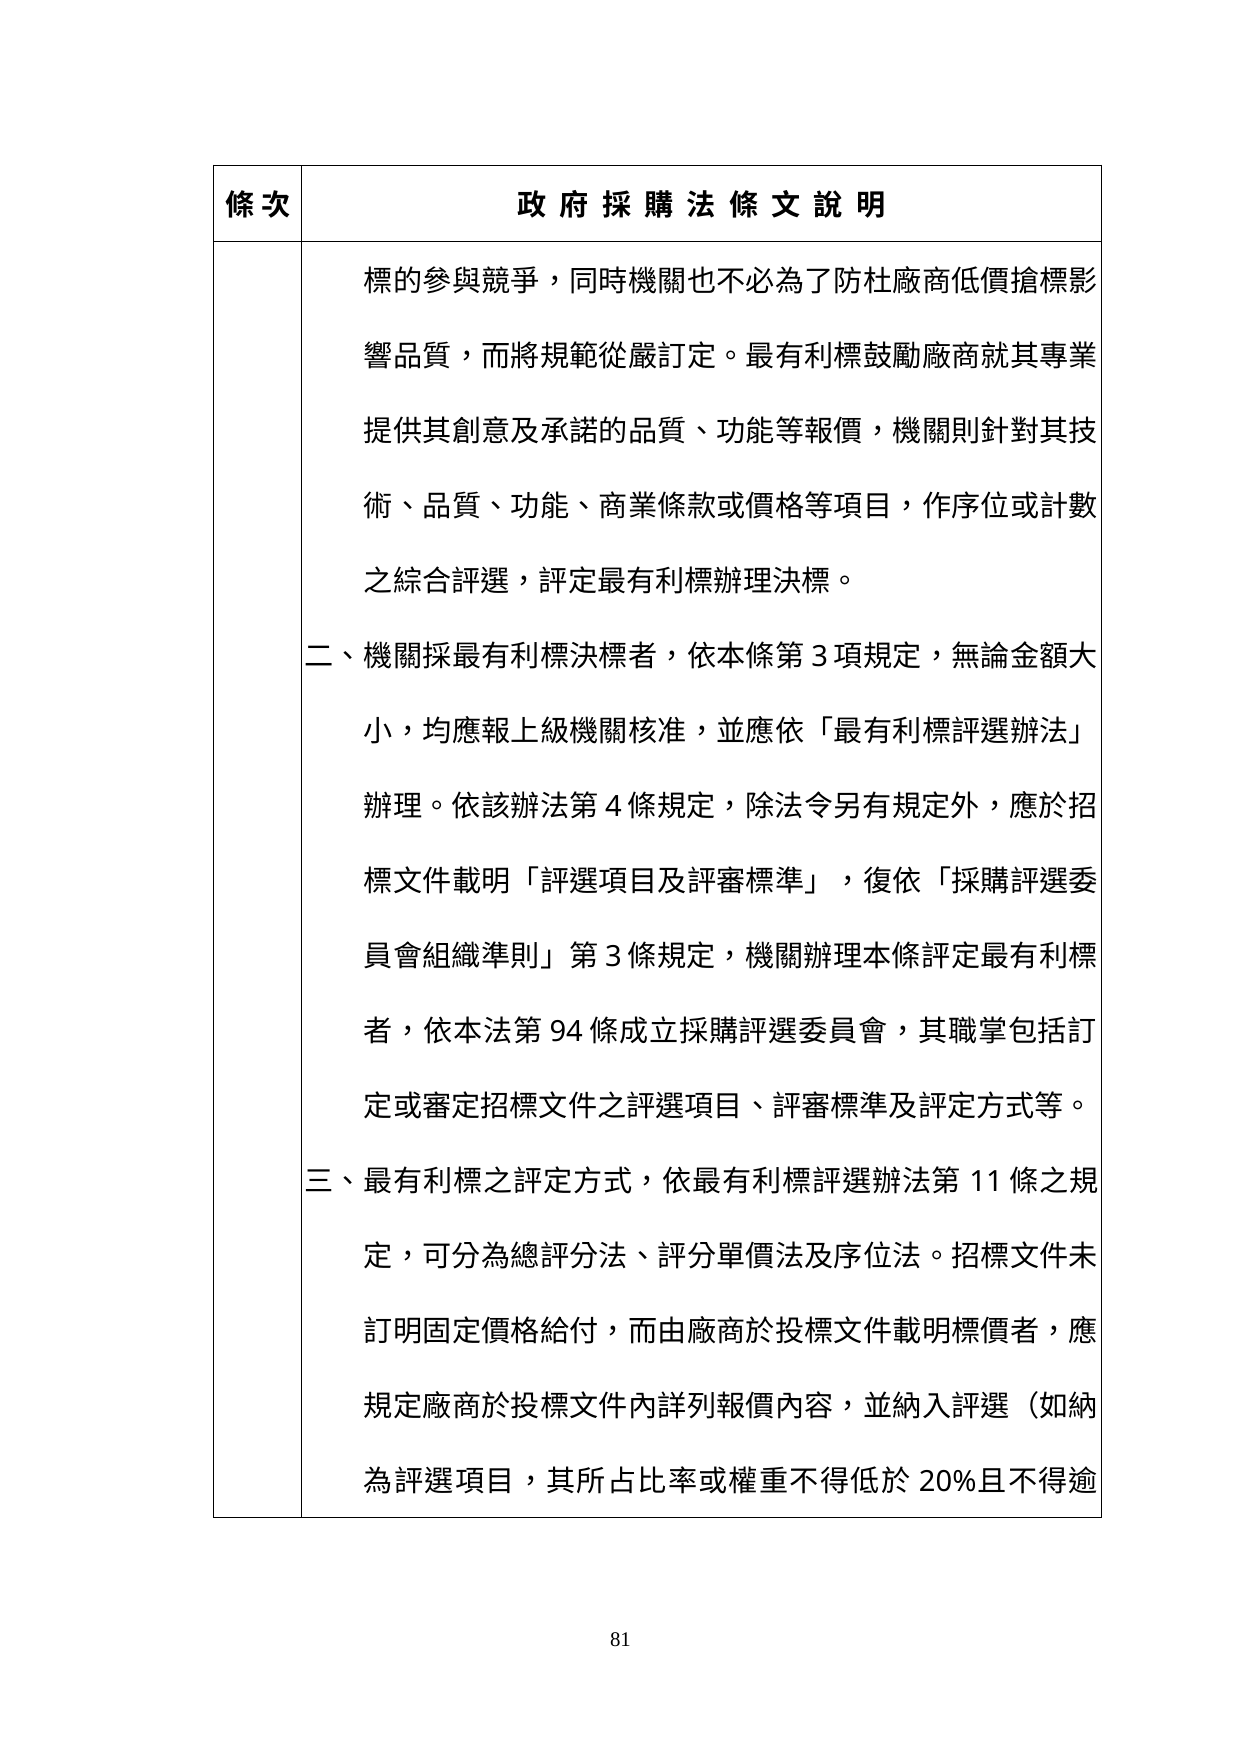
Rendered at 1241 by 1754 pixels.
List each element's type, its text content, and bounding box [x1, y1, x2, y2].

table_cell [214, 242, 301, 1517]
table_cell 標的參與競爭，同時機關也不必為了防杜廠商低價搶標影響品質，而將規範從嚴訂定。最有利標鼓勵廠商就其專業提供其創意及承諾的品質、功能等報價，機關則針對其技術、品質、功能、商業條款或價格等項目，作序位或計數之綜合評選，評定最有利標辦理決標。 機關採最有利標決標者，依本條第3項規定，無論金額大小，均應報上級機關核准，並應依「最有利標評選辦法」辦理。依該辦法第4條規定，除法令另有規定外，應於招標文件載明「評選項目及評審標準」，復依「採購評選委員會組織準則」第3條規定，機關辦理本條評定最有利標者，依本法第94條成立採購評選委員會，其職掌包括訂定或審定招標文件之評選項目、評審標準及評定方式等。 最有利標之評定方式，依最有利標評選辦法第11條之規定，可分為總評分法、評分單價法及序位法。招標文件未訂明固定價格給付，而由廠商於投標文件載明標價者，應規定廠商於投標文件內詳列報價內容，並納入評選（如納為評選項目，其所占比率或權重不得低於20%且不得逾 [302, 242, 1101, 1517]
table_header 政 府 採 購 法 條 文 說 明 [302, 166, 1101, 241]
table_header 條 次 [214, 166, 301, 241]
